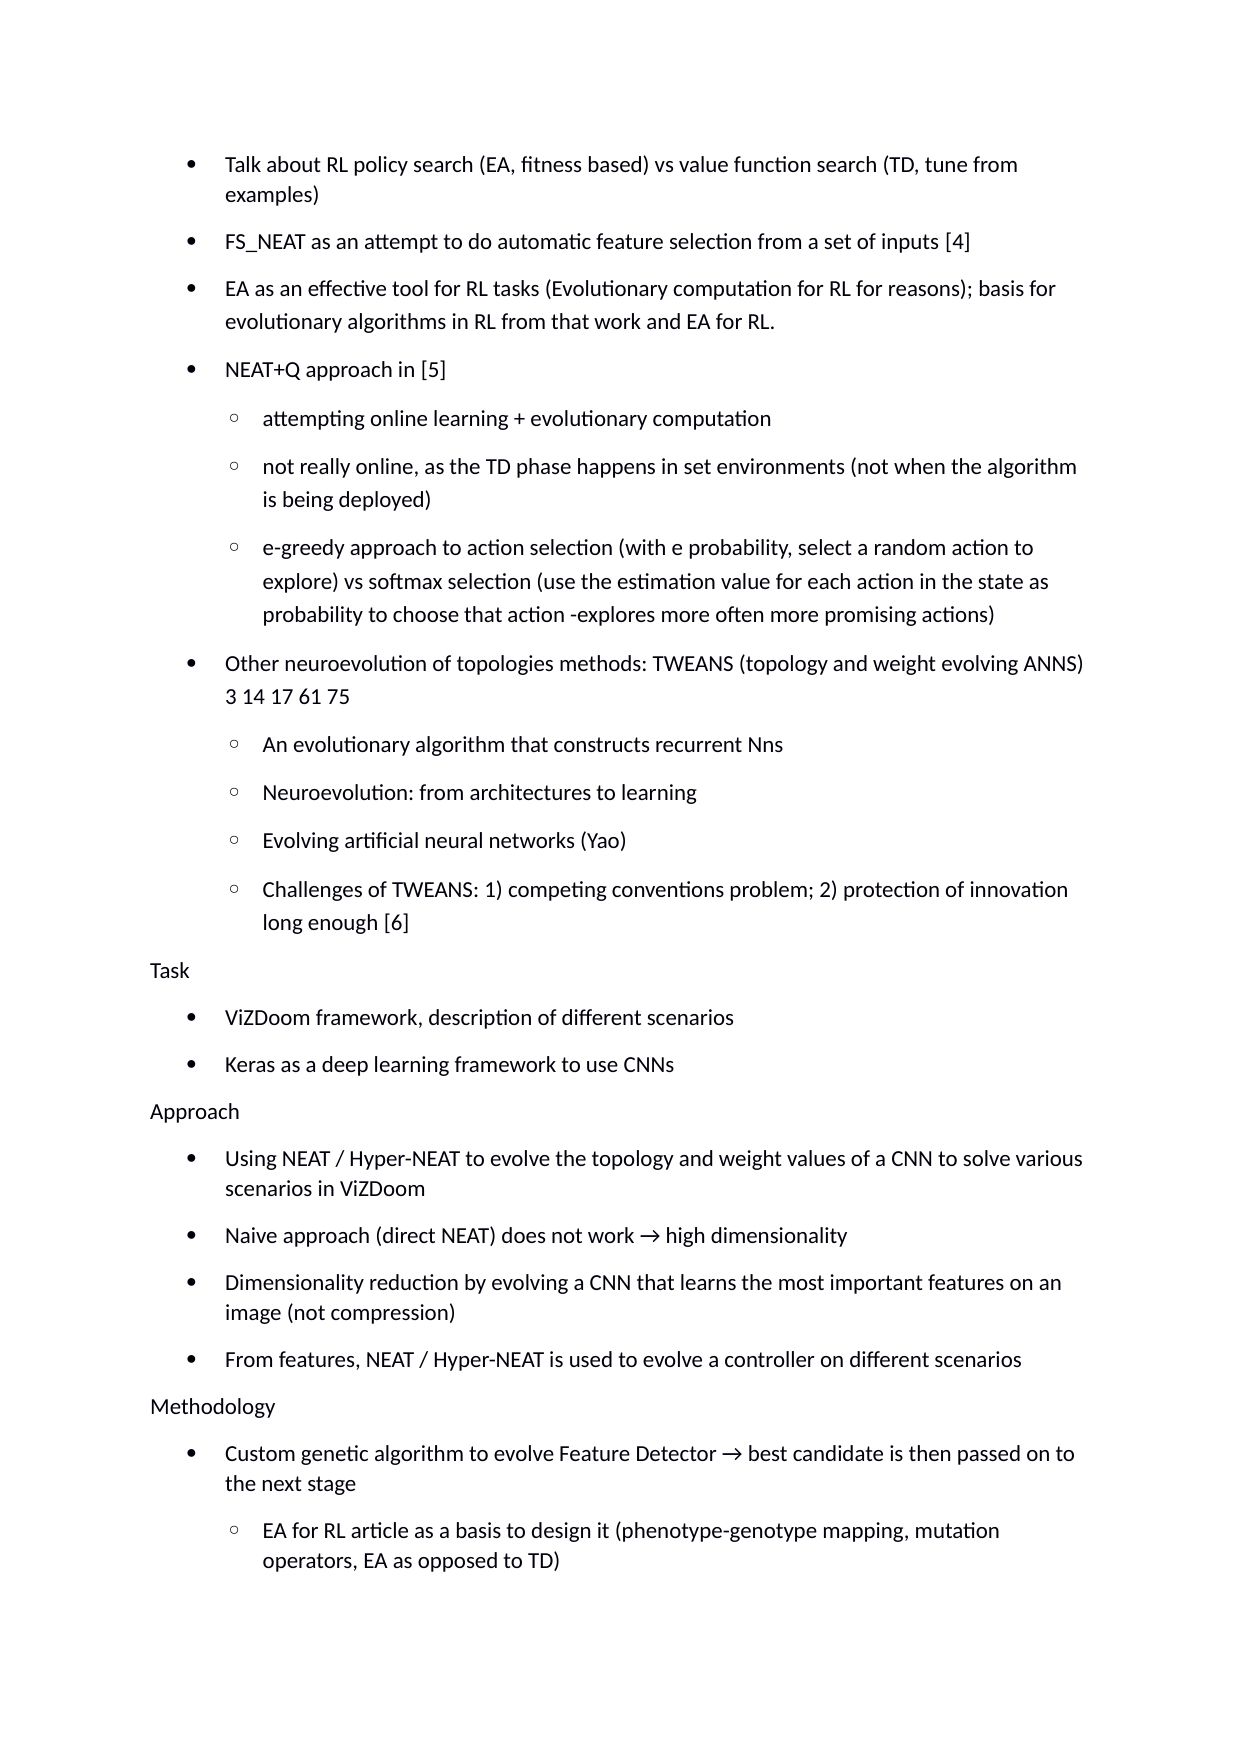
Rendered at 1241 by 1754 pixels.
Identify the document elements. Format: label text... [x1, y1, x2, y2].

list Keras as a deep learning framework to use CNNs [187, 1050, 1090, 1078]
list Dimensionality reduction by evolving a CNN that learns the most important features on an image (not compression) [187, 1268, 1090, 1326]
list Challenges of TWEANS: 1) competing conventions problem; 2) protection of innovation long enough [6]⁠ [225, 875, 1090, 936]
list FS_NEAT as an attempt to do automatic feature selection from a set of inputs [4]⁠ [187, 227, 1090, 255]
list Other neuroevolution of topologies methods: TWEANS (topology and weight evolving ANNS) 3 14 17 61 75 [187, 649, 1090, 710]
list Talk about RL policy search (EA, fitness based) vs value function search (TD, tune from examples) [187, 150, 1090, 208]
list ViZDoom framework, description of different scenarios [187, 1003, 1090, 1031]
list NEAT+Q approach in [5]⁠ [187, 356, 1090, 384]
list attempting online learning + evolutionary computation [225, 404, 1090, 432]
text Approach [150, 1097, 1090, 1125]
list Neuroevolution: from architectures to learning [225, 778, 1090, 807]
list Evolving artificial neural networks (Yao) [225, 827, 1090, 855]
list e-greedy approach to action selection (with e probability, select a random action to explore) vs softmax selection (use the estimation value for each action in the state as probability to choose that action -explores more often more promising actions) [225, 533, 1090, 629]
list not really online, as the TD phase happens in set environments (not when the algorithm is being deployed) [225, 452, 1090, 513]
list Custom genetic algorithm to evolve Feature Detector → best candidate is then passed on to the next stage [187, 1439, 1090, 1497]
list EA as an effective tool for RL tasks (Evolutionary computation for RL for reasons); basis for evolutionary algorithms in RL from that work and EA for RL. [187, 274, 1090, 336]
text Methodology [150, 1392, 1090, 1420]
list From features, NEAT / Hyper-NEAT is used to evolve a controller on different scenarios [187, 1345, 1090, 1373]
text Task [150, 956, 1090, 984]
list Naive approach (direct NEAT) does not work → high dimensionality [187, 1221, 1090, 1249]
list Using NEAT / Hyper-NEAT to evolve the topology and weight values of a CNN to solve various scenarios in ViZDoom [187, 1144, 1090, 1202]
list EA for RL article as a basis to design it (phenotype-genotype mapping, mutation operators, EA as opposed to TD) [225, 1516, 1090, 1574]
list An evolutionary algorithm that constructs recurrent Nns [225, 730, 1090, 758]
